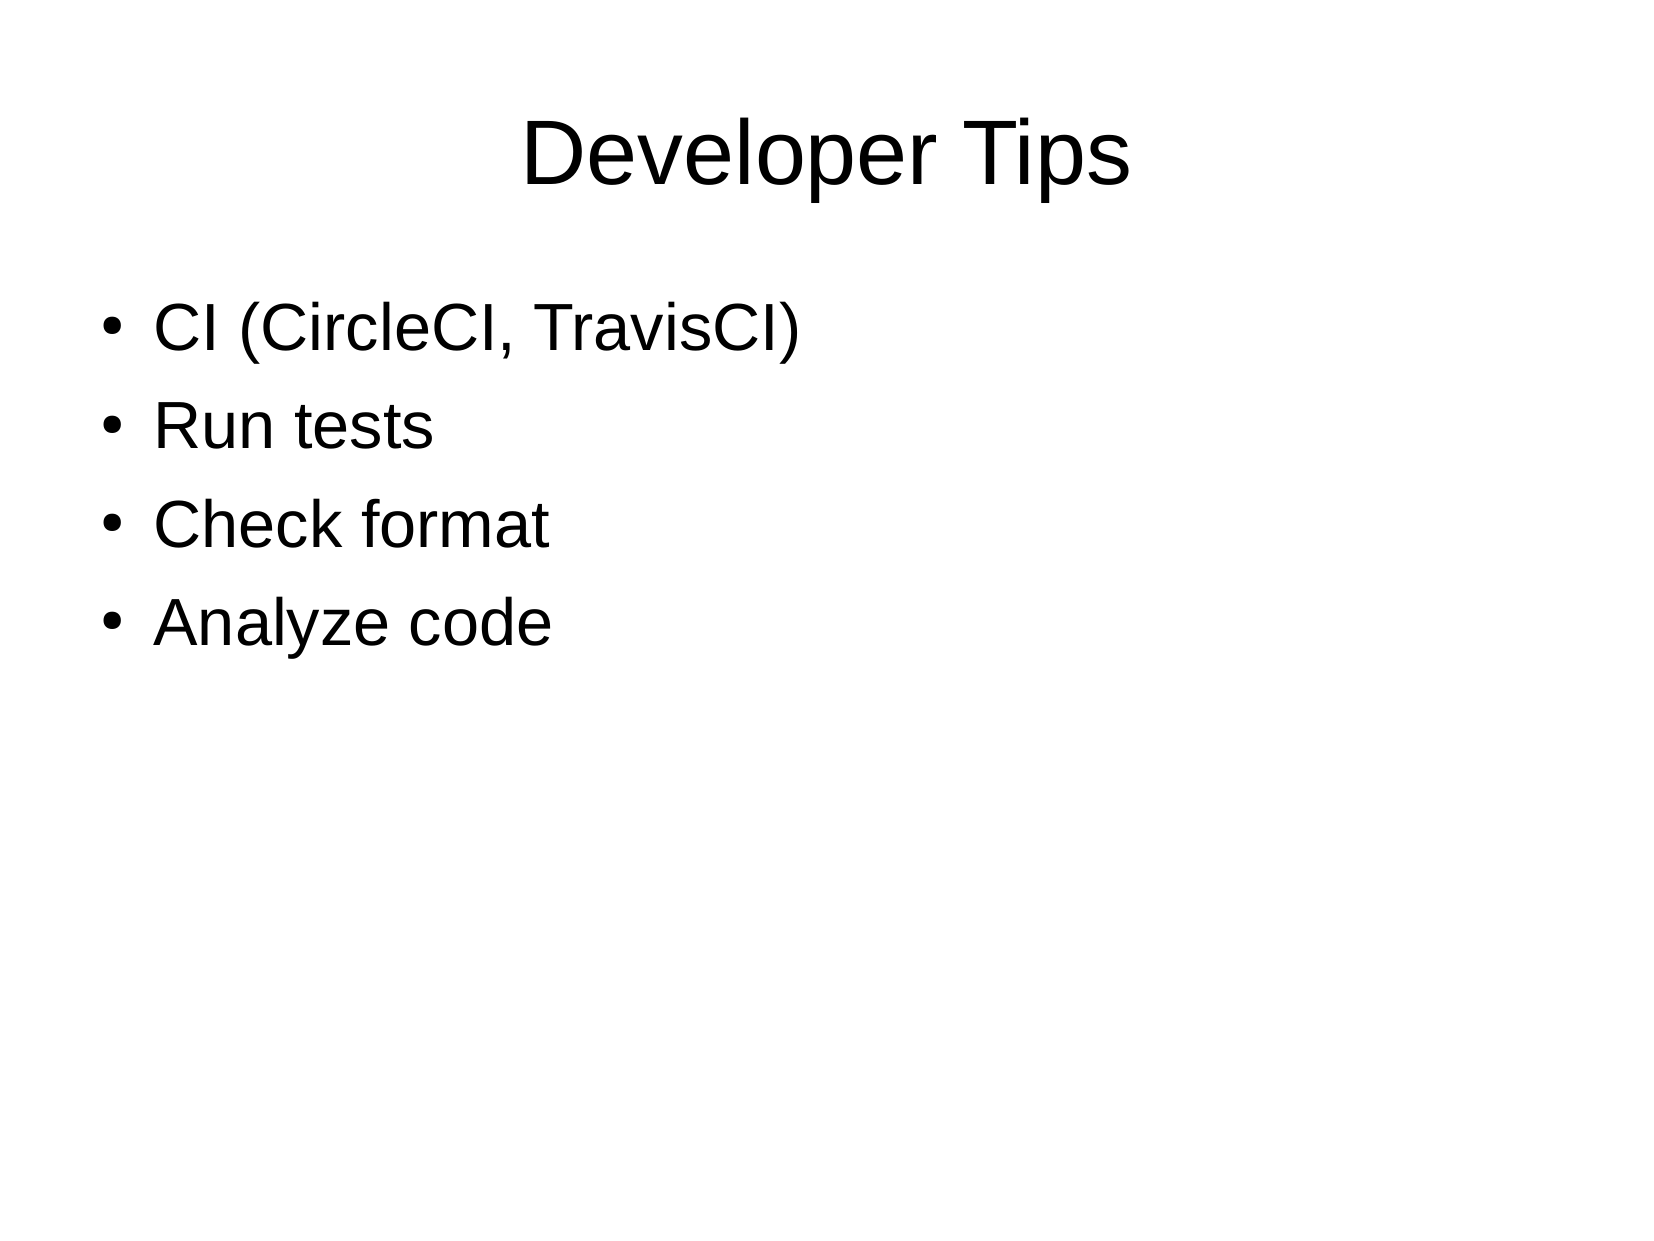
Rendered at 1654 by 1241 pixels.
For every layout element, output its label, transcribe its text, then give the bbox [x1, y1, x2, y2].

list CI (CircleCI, TravisCI) Run tests Check format Analyze code [82, 290, 1571, 1010]
title Developer Tips [82, 49, 1571, 257]
